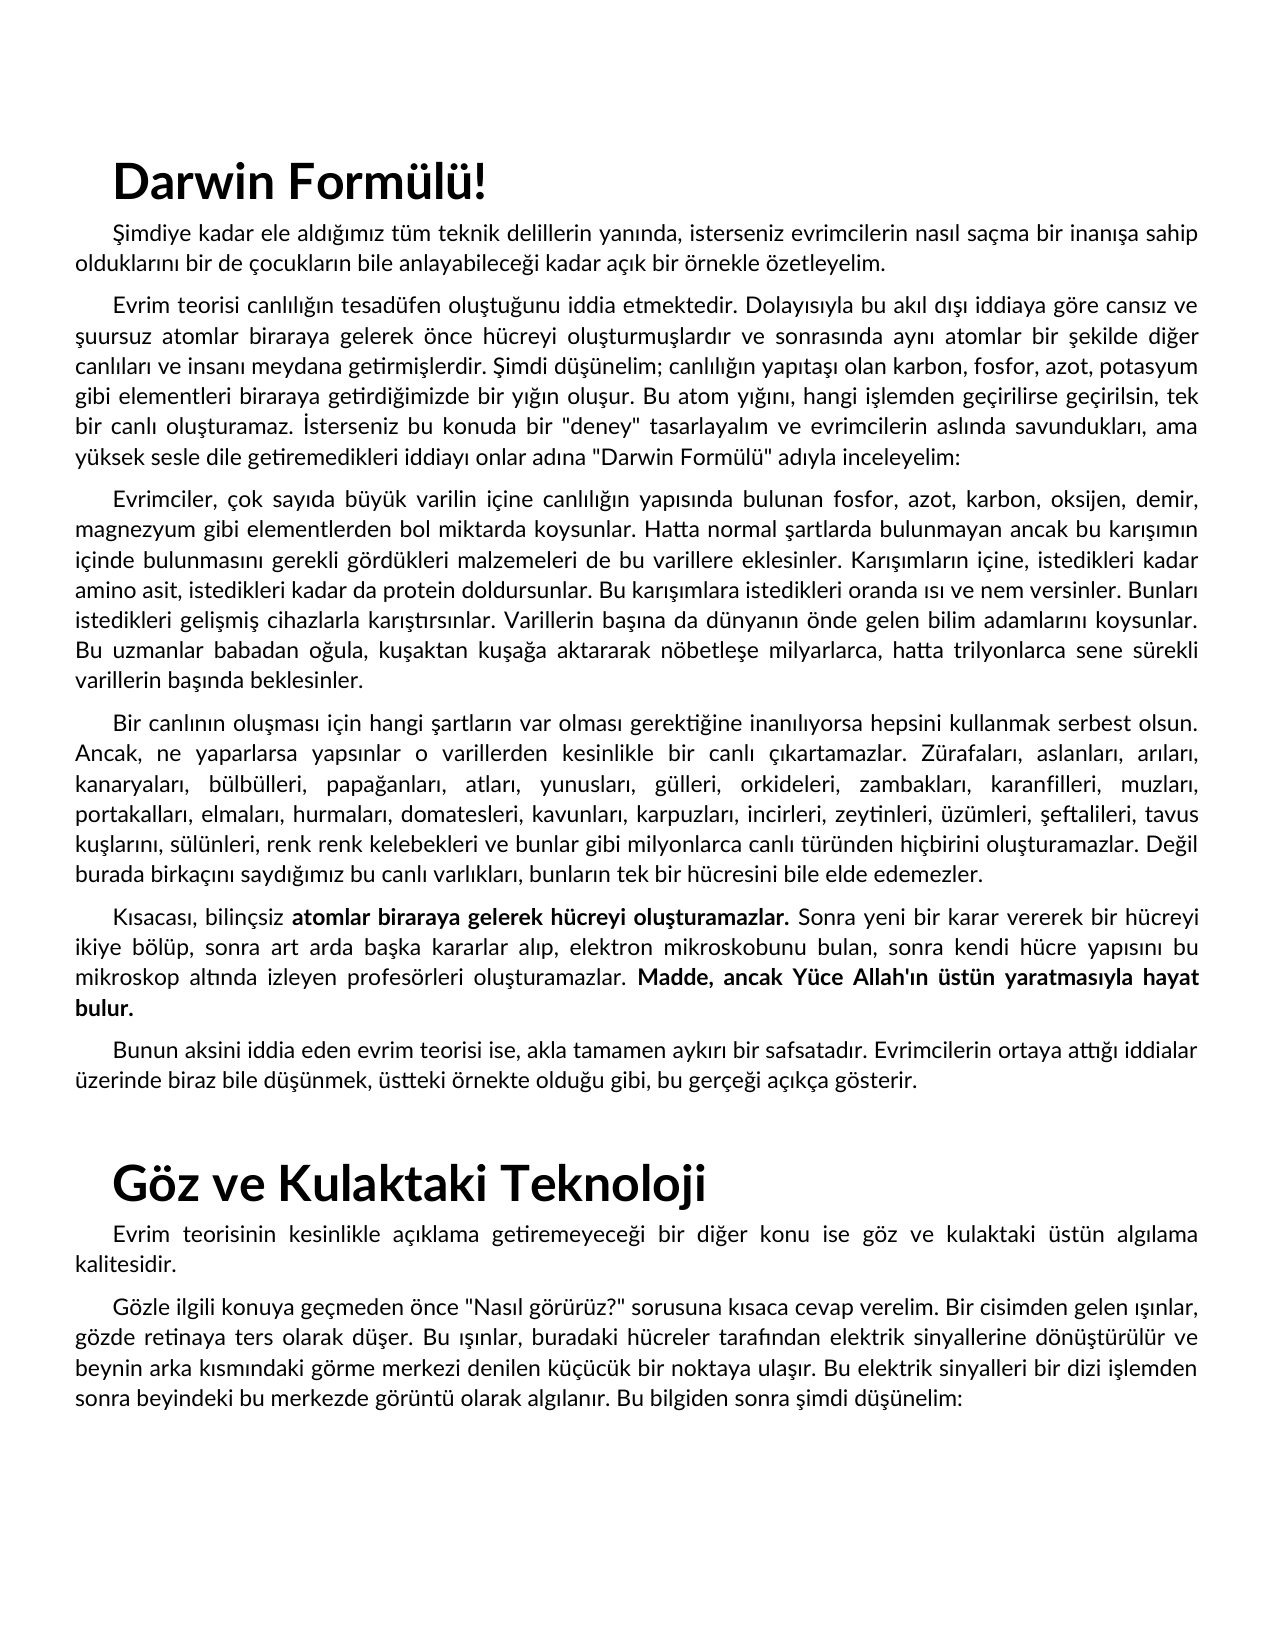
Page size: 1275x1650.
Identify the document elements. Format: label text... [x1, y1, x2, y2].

text Bir canlının oluşması için hangi şartların var olması gerektiğine inanılıyorsa hepsini kullanmak serbest olsun. Ancak, ne yaparlarsa yapsınlar o varillerden kesinlikle bir canlı çıkartamazlar. Zürafaları, aslanları, arıları, kanaryaları, bülbülleri, papağanları, atları, yunusları, gülleri, orkideleri, zambakları, karanfilleri, muzları, portakalları, elmaları, hurmaları, domatesleri, kavunları, karpuzları, incirleri, zeytinleri, üzümleri, şeftalileri, tavus kuşlarını, sülünleri, renk renk kelebekleri ve bunlar gibi milyonlarca canlı türünden hiçbirini oluşturamazlar. Değil burada birkaçını saydığımız bu canlı varlıkları, bunların tek bir hücresini bile elde edemezler. [75, 709, 1200, 887]
text Evrim teorisinin kesinlikle açıklama getiremeyeceği bir diğer konu ise göz ve kulaktaki üstün algılama kalitesidir. [75, 1220, 1200, 1278]
subtitle Darwin Formülü! [112, 150, 1200, 210]
text Kısacası, bilinçsiz atomlar biraraya gelerek hücreyi oluşturamazlar. Sonra yeni bir karar vererek bir hücreyi ikiye bölüp, sonra art arda başka kararlar alıp, elektron mikroskobunu bulan, sonra kendi hücre yapısını bu mikroskop altında izleyen profesörleri oluşturamazlar. Madde, ancak Yüce Allah'ın üstün yaratmasıyla hayat bulur. [75, 903, 1200, 1021]
text Şimdiye kadar ele aldığımız tüm teknik delillerin yanında, isterseniz evrimcilerin nasıl saçma bir inanışa sahip olduklarını bir de çocukların bile anlayabileceği kadar açık bir örnekle özetleyelim. [75, 218, 1200, 276]
subtitle Göz ve Kulaktaki Teknoloji [112, 1152, 1200, 1212]
text Bunun aksini iddia eden evrim teorisi ise, akla tamamen aykırı bir safsatadır. Evrimcilerin ortaya attığı iddialar üzerinde biraz bile düşünmek, üstteki örnekte olduğu gibi, bu gerçeği açıkça gösterir. [75, 1036, 1200, 1094]
text Evrim teorisi canlılığın tesadüfen oluştuğunu iddia etmektedir. Dolayısıyla bu akıl dışı iddiaya göre cansız ve şuursuz atomlar biraraya gelerek önce hücreyi oluşturmuşlardır ve sonrasında aynı atomlar bir şekilde diğer canlıları ve insanı meydana getirmişlerdir. Şimdi düşünelim; canlılığın yapıtaşı olan karbon, fosfor, azot, potasyum gibi elementleri biraraya getirdiğimizde bir yığın oluşur. Bu atom yığını, hangi işlemden geçirilirse geçirilsin, tek bir canlı oluşturamaz. İsterseniz bu konuda bir "deney" tasarlayalım ve evrimcilerin aslında savundukları, ama yüksek sesle dile getiremedikleri iddiayı onlar adına "Darwin Formülü" adıyla inceleyelim: [75, 291, 1200, 470]
text Gözle ilgili konuya geçmeden önce "Nasıl görürüz?" sorusuna kısaca cevap verelim. Bir cisimden gelen ışınlar, gözde retinaya ters olarak düşer. Bu ışınlar, buradaki hücreler tarafından elektrik sinyallerine dönüştürülür ve beynin arka kısmındaki görme merkezi denilen küçücük bir noktaya ulaşır. Bu elektrik sinyalleri bir dizi işlemden sonra beyindeki bu merkezde görüntü olarak algılanır. Bu bilgiden sonra şimdi düşünelim: [75, 1293, 1200, 1411]
text Evrimciler, çok sayıda büyük varilin içine canlılığın yapısında bulunan fosfor, azot, karbon, oksijen, demir, magnezyum gibi elementlerden bol miktarda koysunlar. Hatta normal şartlarda bulunmayan ancak bu karışımın içinde bulunmasını gerekli gördükleri malzemeleri de bu varillere eklesinler. Karışımların içine, istedikleri kadar amino asit, istedikleri kadar da protein doldursunlar. Bu karışımlara istedikleri oranda ısı ve nem versinler. Bunları istedikleri gelişmiş cihazlarla karıştırsınlar. Varillerin başına da dünyanın önde gelen bilim adamlarını koysunlar. Bu uzmanlar babadan oğula, kuşaktan kuşağa aktararak nöbetleşe milyarlarca, hatta trilyonlarca sene sürekli varillerin başında beklesinler. [75, 485, 1200, 694]
